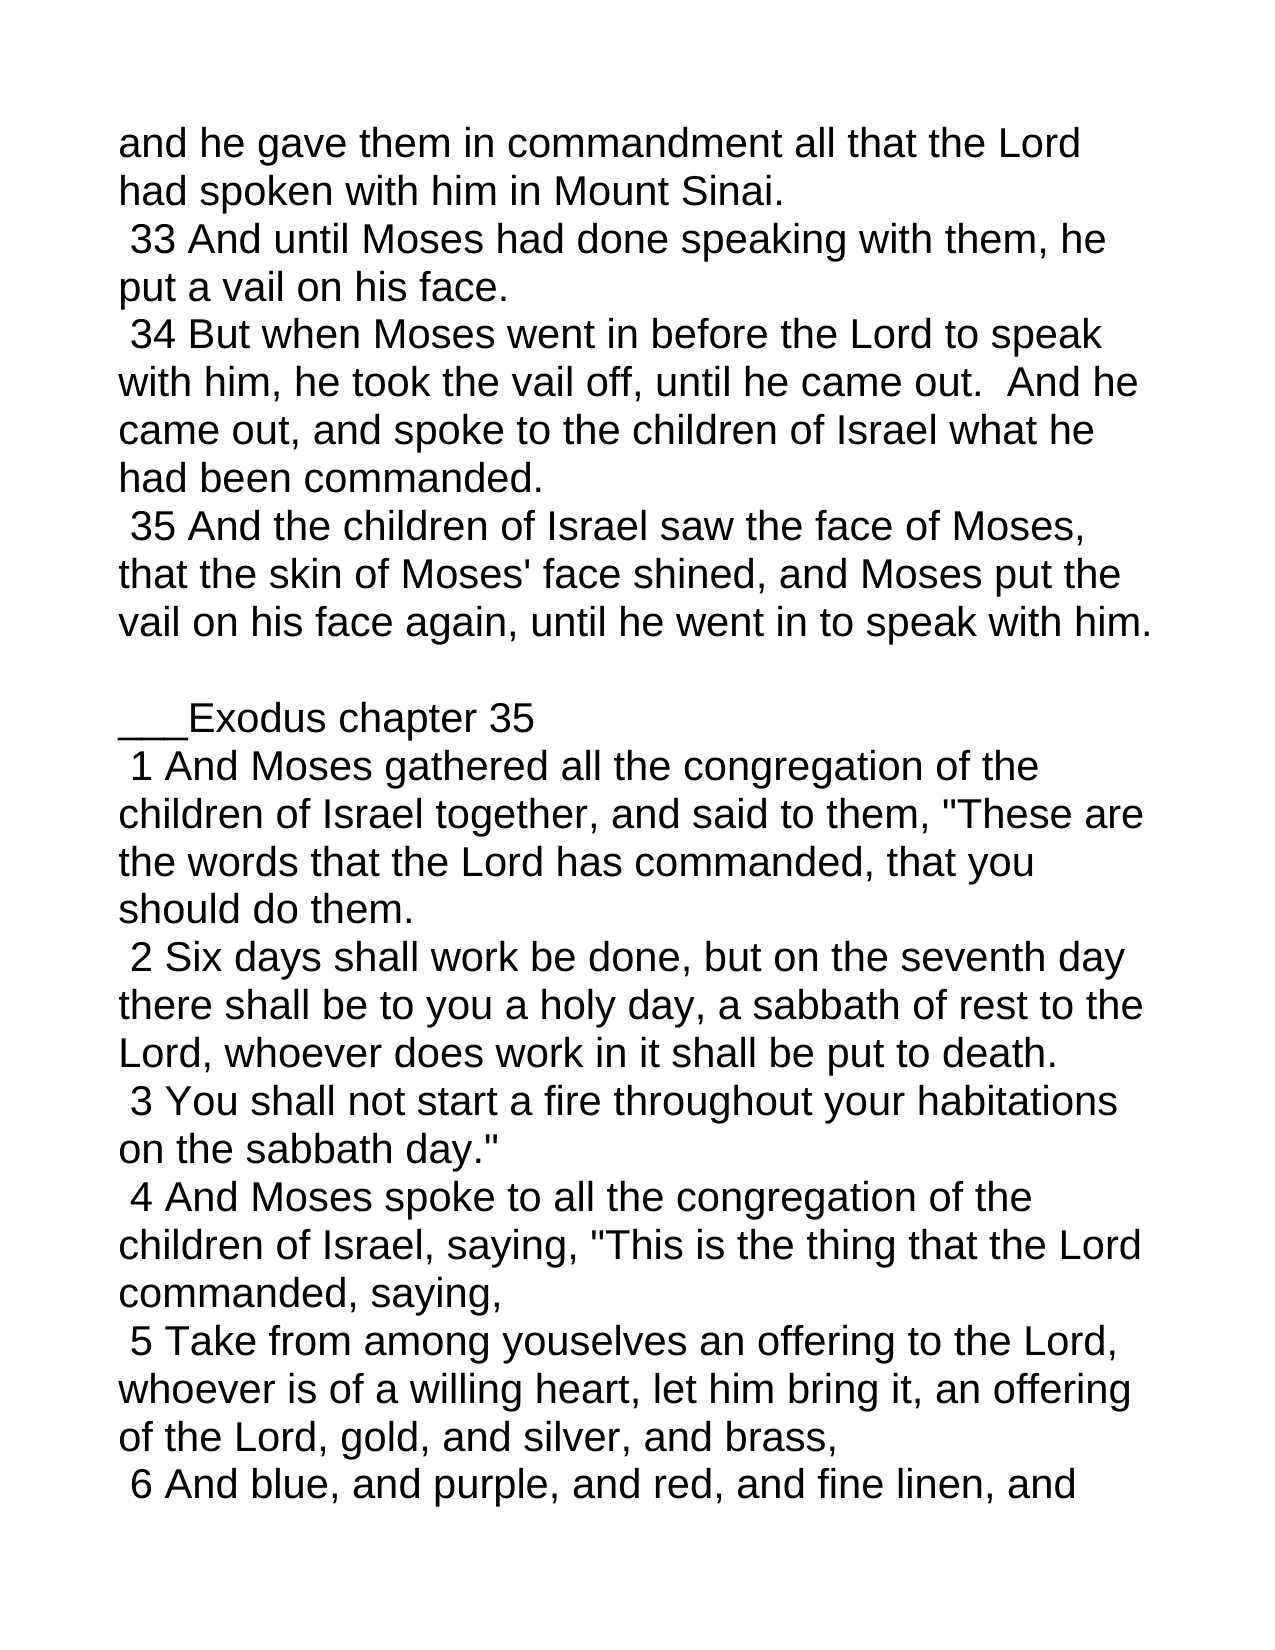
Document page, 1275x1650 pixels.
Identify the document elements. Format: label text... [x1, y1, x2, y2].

text ___Exodus chapter 35 [118, 693, 1157, 741]
text 2 Six days shall work be done, but on the seventh day there shall be to you a holy day, a sabbath of rest to the Lord, whoever does work in it shall be put to death. [118, 933, 1157, 1076]
text 4 And Moses spoke to all the congregation of the children of Israel, saying, "This is the thing that the Lord commanded, saying, [118, 1172, 1157, 1316]
text 1 And Moses gathered all the congregation of the children of Israel together, and said to them, "These are the words that the Lord has commanded, that you should do them. [118, 741, 1157, 933]
text 34 But when Moses went in before the Lord to speak with him, he took the vail off, until he came out. And he came out, and spoke to the children of Israel what he had been commanded. [118, 310, 1157, 501]
text 6 And blue, and purple, and red, and fine linen, and [118, 1460, 1157, 1508]
text 35 And the children of Israel saw the face of Moses, that the skin of Moses' face shined, and Moses put the vail on his face again, until he went in to speak with him. [118, 501, 1157, 645]
text 3 You shall not start a fire throughout your habitations on the sabbath day." [118, 1076, 1157, 1172]
text 33 And until Moses had done speaking with them, he put a vail on his face. [118, 214, 1157, 310]
text and he gave them in commandment all that the Lord had spoken with him in Mount Sinai. [118, 118, 1157, 214]
text 5 Take from among youselves an offering to the Lord, whoever is of a willing heart, let him bring it, an offering of the Lord, gold, and silver, and brass, [118, 1316, 1157, 1460]
